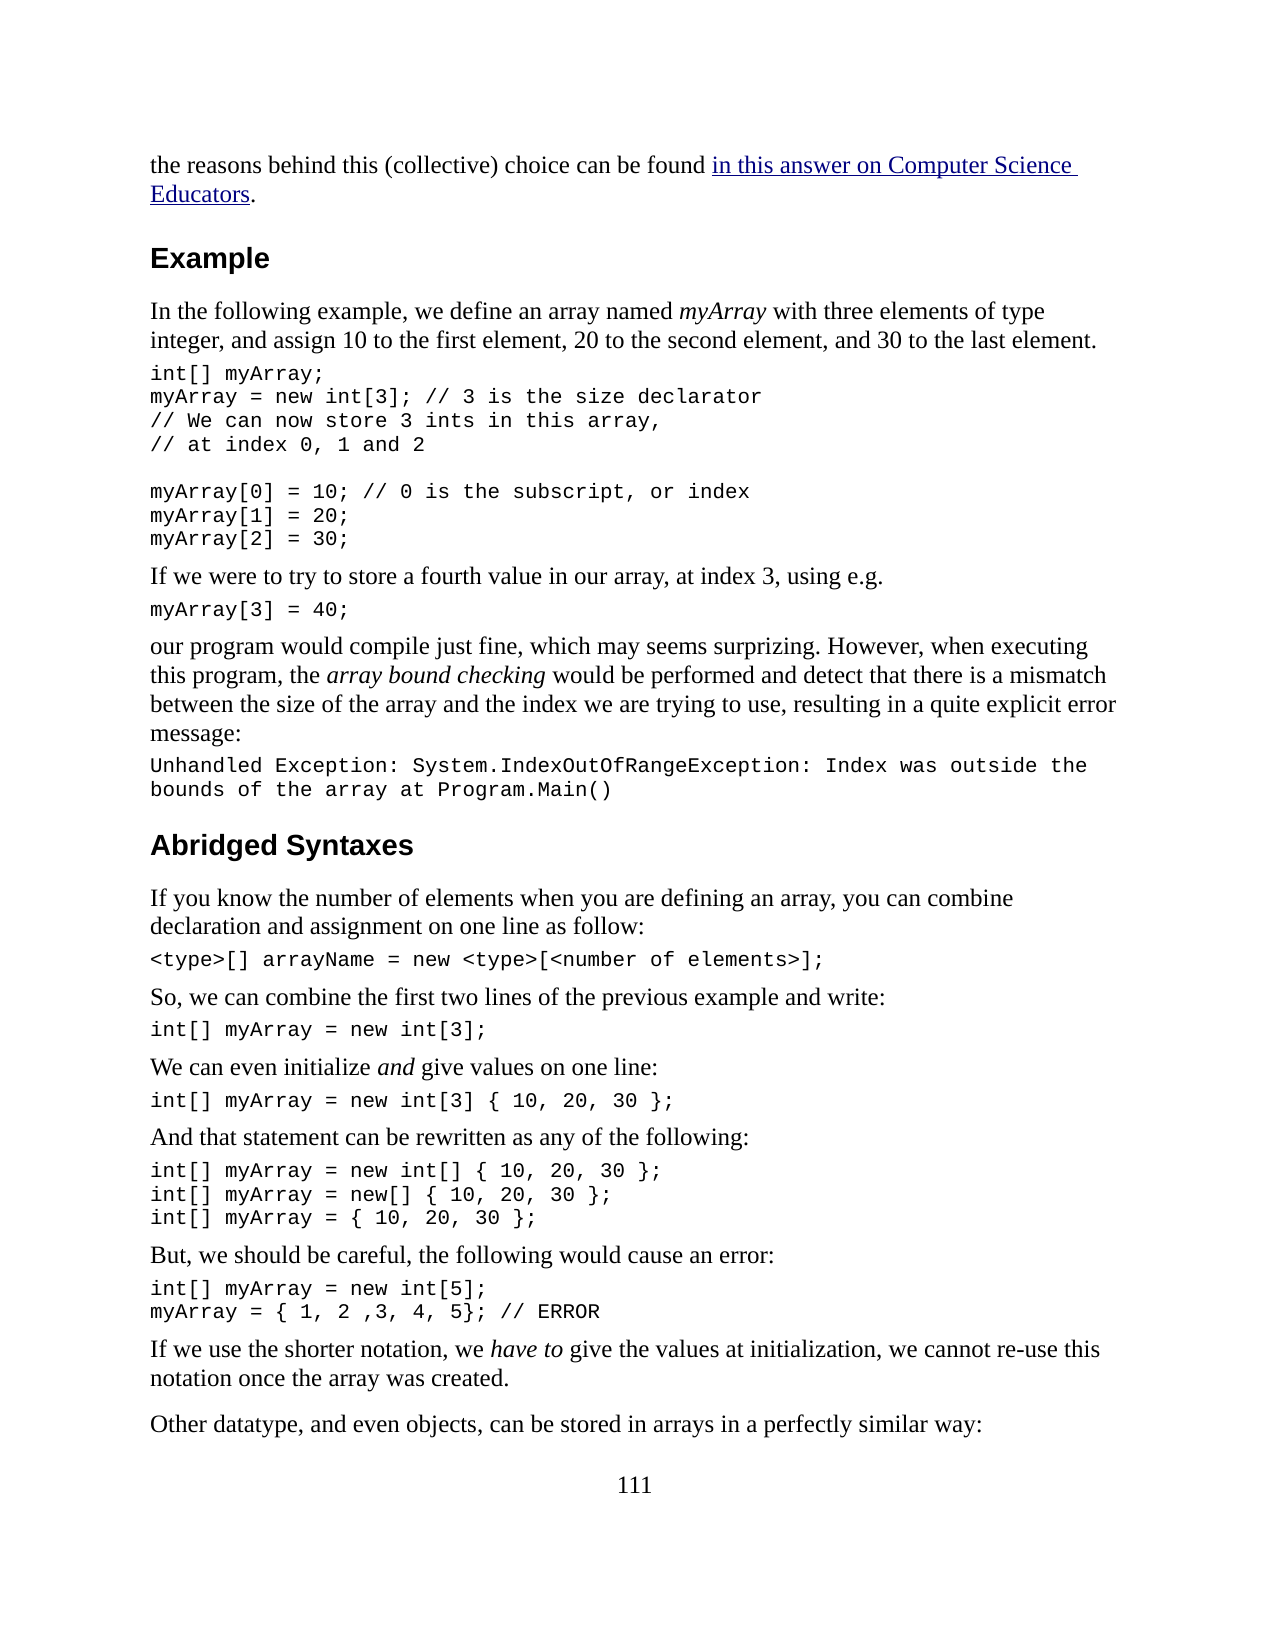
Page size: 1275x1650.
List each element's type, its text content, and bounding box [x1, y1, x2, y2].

text int[] myArray; [150, 363, 1125, 387]
text myArray = new int[3]; // 3 is the size declarator [150, 387, 1125, 410]
text int[] myArray = new[] { 10, 20, 30 }; [150, 1184, 1125, 1207]
text Unhandled Exception: System.IndexOutOfRangeException: Index was outside the bounds of the array at Program.Main() [150, 755, 1125, 803]
text If you know the number of elements when you are defining an array, you can combine declaration and assignment on one line as follow: [150, 883, 1125, 940]
text int[] myArray = new int[3] { 10, 20, 30 }; [150, 1090, 1125, 1113]
text So, we can combine the first two lines of the previous example and write: [150, 982, 1125, 1010]
text int[] myArray = new int[5]; [150, 1278, 1125, 1301]
text If we were to try to store a fourth value in our array, at index 3, using e.g. [150, 561, 1125, 590]
subtitle Example [150, 241, 1125, 275]
text our program would compile just fine, which may seems surprizing. However, when executing this program, the array bound checking would be performed and detect that there is a mismatch between the size of the array and the index we are trying to use, resulting in a quite explicit error message: [150, 631, 1125, 746]
text myArray[0] = 10; // 0 is the subscript, or index [150, 481, 1125, 505]
text Other datatype, and even objects, can be stored in arrays in a perfectly similar way: [150, 1409, 1125, 1438]
text the reasons behind this (collective) choice can be found in this answer on Computer Science Educators. [150, 150, 1125, 207]
text myArray[3] = 40; [150, 599, 1125, 622]
text int[] myArray = new int[3]; [150, 1019, 1125, 1043]
text int[] myArray = new int[] { 10, 20, 30 }; [150, 1160, 1125, 1184]
text We can even initialize and give values on one line: [150, 1052, 1125, 1081]
text // We can now store 3 ints in this array, [150, 410, 1125, 434]
text In the following example, we define an array named myArray with three elements of type integer, and assign 10 to the first element, 20 to the second element, and 30 to the last element. [150, 296, 1125, 354]
text And that statement can be rewritten as any of the following: [150, 1122, 1125, 1151]
subtitle Abridged Syntaxes [150, 828, 1125, 861]
text int[] myArray = { 10, 20, 30 }; [150, 1207, 1125, 1231]
text myArray[1] = 20; [150, 505, 1125, 528]
text <type>[] arrayName = new <type>[<number of elements>]; [150, 949, 1125, 973]
text // at index 0, 1 and 2 [150, 434, 1125, 457]
text myArray = { 1, 2 ,3, 4, 5}; // ERROR [150, 1301, 1125, 1325]
text myArray[2] = 30; [150, 528, 1125, 552]
text If we use the shorter notation, we have to give the values at initialization, we cannot re-use this notation once the array was created. [150, 1334, 1125, 1391]
text But, we should be careful, the following would cause an error: [150, 1240, 1125, 1269]
